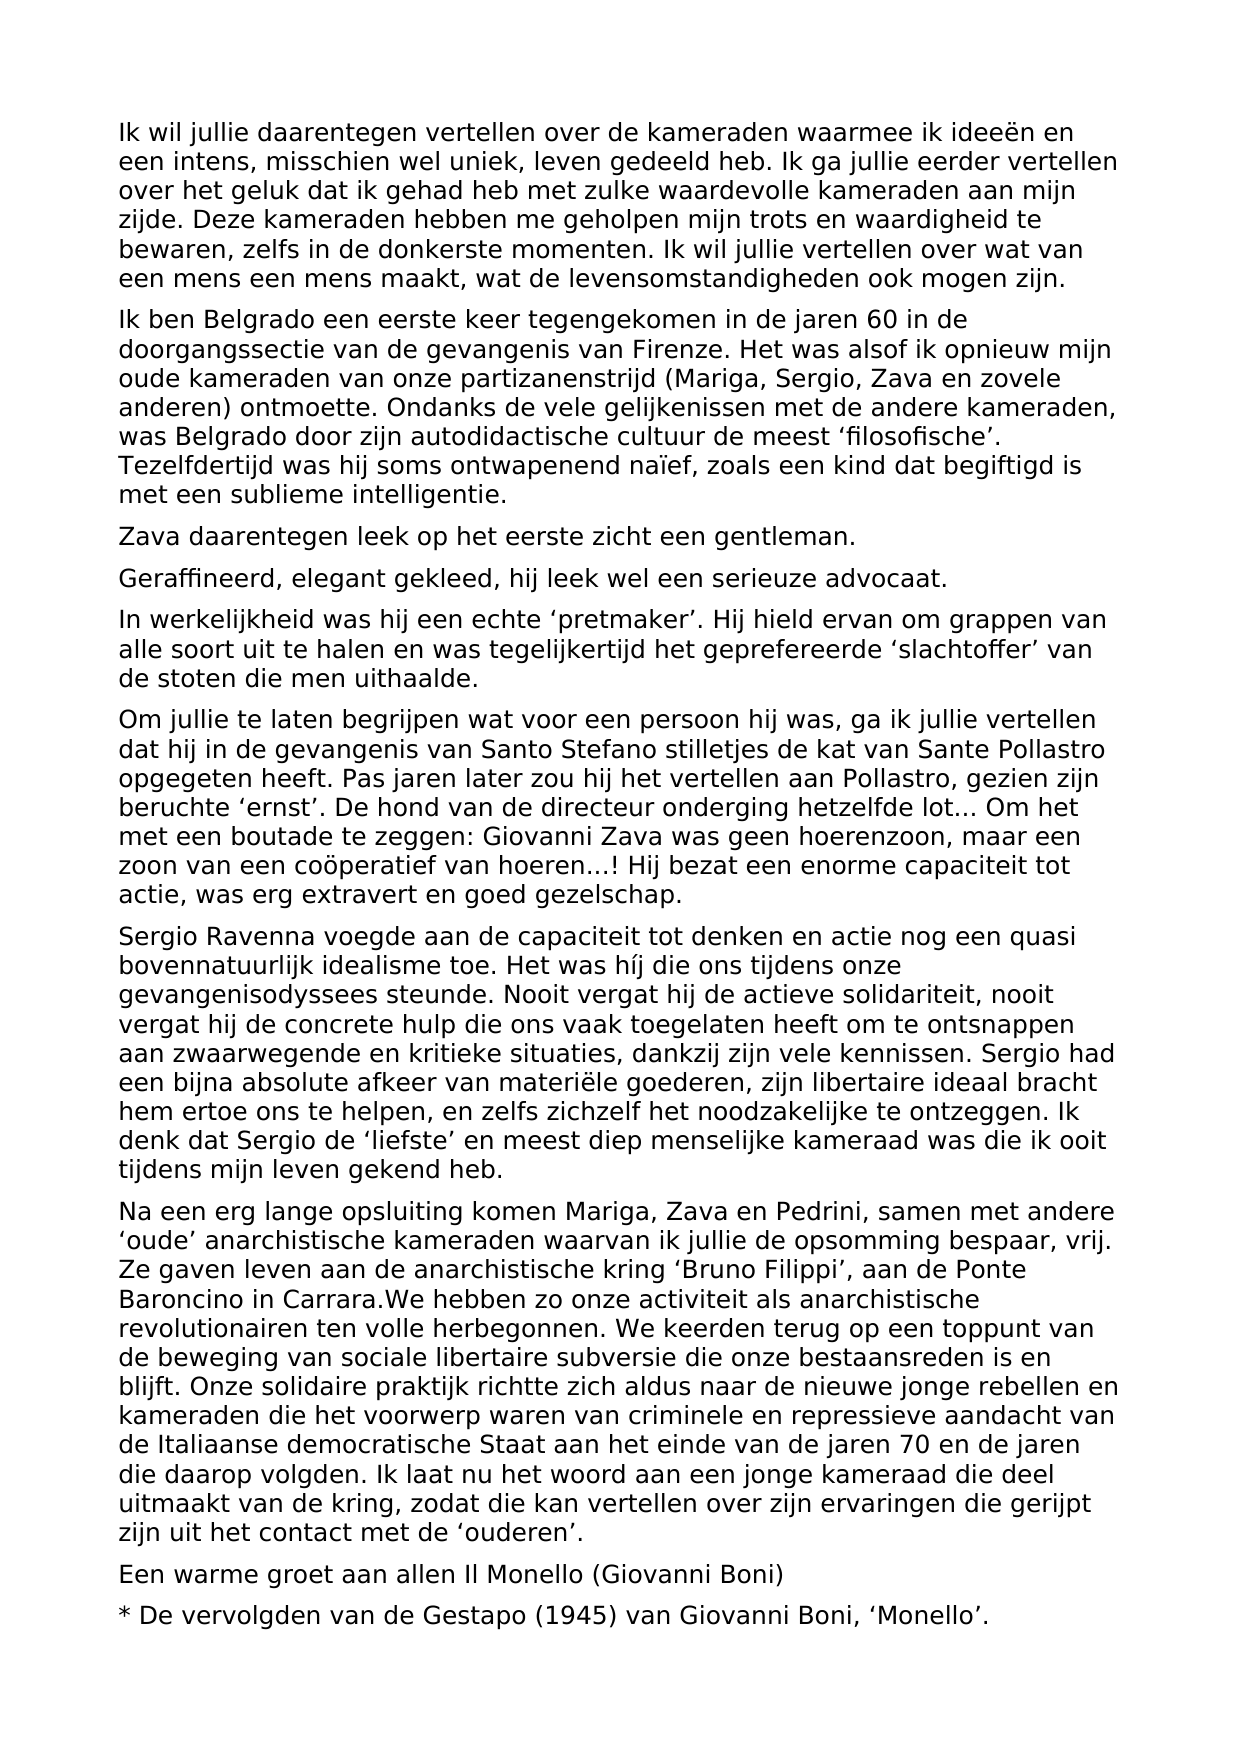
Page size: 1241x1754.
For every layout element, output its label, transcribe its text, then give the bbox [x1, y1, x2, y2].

text * De vervolgden van de Gestapo (1945) van Giovanni Boni, ‘Monello’. [118, 1601, 1122, 1631]
text Geraﬃneerd, elegant gekleed, hij leek wel een serieuze advocaat. [118, 564, 1122, 593]
text Ik wil jullie daarentegen vertellen over de kameraden waarmee ik ideeën en een intens, misschien wel uniek, leven gedeeld heb. Ik ga jullie eerder vertellen over het geluk dat ik gehad heb met zulke waardevolle kameraden aan mijn zijde. Deze kameraden hebben me geholpen mijn trots en waardigheid te bewaren, zelfs in de donkerste momenten. Ik wil jullie vertellen over wat van een mens een mens maakt, wat de levensomstandigheden ook mogen zijn. [118, 118, 1122, 293]
text Een warme groet aan allen Il Monello (Giovanni Boni) [118, 1560, 1122, 1589]
text Om jullie te laten begrijpen wat voor een persoon hij was, ga ik jullie vertellen dat hij in de gevangenis van Santo Stefano stilletjes de kat van Sante Pollastro opgegeten heeft. Pas jaren later zou hij het vertellen aan Pollastro, gezien zijn beruchte ‘ernst’. De hond van de directeur onderging hetzelfde lot... Om het met een boutade te zeggen: Giovanni Zava was geen hoerenzoon, maar een zoon van een coöperatief van hoeren...! Hij bezat een enorme capaciteit tot actie, was erg extravert en goed gezelschap. [118, 706, 1122, 910]
text Ik ben Belgrado een eerste keer tegengekomen in de jaren 60 in de doorgangssectie van de gevangenis van Firenze. Het was alsof ik opnieuw mijn oude kameraden van onze partizanenstrijd (Mariga, Sergio, Zava en zovele anderen) ontmoette. Ondanks de vele gelijkenissen met de andere kameraden, was Belgrado door zijn autodidactische cultuur de meest ‘ﬁlosoﬁsche’. Tezelfdertijd was hij soms ontwapenend naïef, zoals een kind dat begiftigd is met een sublieme intelligentie. [118, 306, 1122, 510]
text Zava daarentegen leek op het eerste zicht een gentleman. [118, 522, 1122, 551]
text Na een erg lange opsluiting komen Mariga, Zava en Pedrini, samen met andere ‘oude’ anarchistische kameraden waarvan ik jullie de opsomming bespaar, vrij. Ze gaven leven aan de anarchistische kring ‘Bruno Filippi’, aan de Ponte Baroncino in Carrara.We hebben zo onze activiteit als anarchistische revolutionairen ten volle herbegonnen. We keerden terug op een toppunt van de beweging van sociale libertaire subversie die onze bestaansreden is en blijft. Onze solidaire praktijk richtte zich aldus naar de nieuwe jonge rebellen en kameraden die het voorwerp waren van criminele en repressieve aandacht van de Italiaanse democratische Staat aan het einde van de jaren 70 en de jaren die daarop volgden. Ik laat nu het woord aan een jonge kameraad die deel uitmaakt van de kring, zodat die kan vertellen over zijn ervaringen die gerijpt zijn uit het contact met de ‘ouderen’. [118, 1197, 1122, 1547]
text Sergio Ravenna voegde aan de capaciteit tot denken en actie nog een quasi bovennatuurlijk idealisme toe. Het was híj die ons tijdens onze gevangenisodyssees steunde. Nooit vergat hij de actieve solidariteit, nooit vergat hij de concrete hulp die ons vaak toegelaten heeft om te ontsnappen aan zwaarwegende en kritieke situaties, dankzij zijn vele kennissen. Sergio had een bijna absolute afkeer van materiële goederen, zijn libertaire ideaal bracht hem ertoe ons te helpen, en zelfs zichzelf het noodzakelijke te ontzeggen. Ik denk dat Sergio de ‘liefste’ en meest diep menselijke kameraad was die ik ooit tijdens mijn leven gekend heb. [118, 922, 1122, 1185]
text In werkelijkheid was hij een echte ‘pretmaker’. Hij hield ervan om grappen van alle soort uit te halen en was tegelijkertijd het geprefereerde ‘slachtoﬀer’ van de stoten die men uithaalde. [118, 606, 1122, 693]
